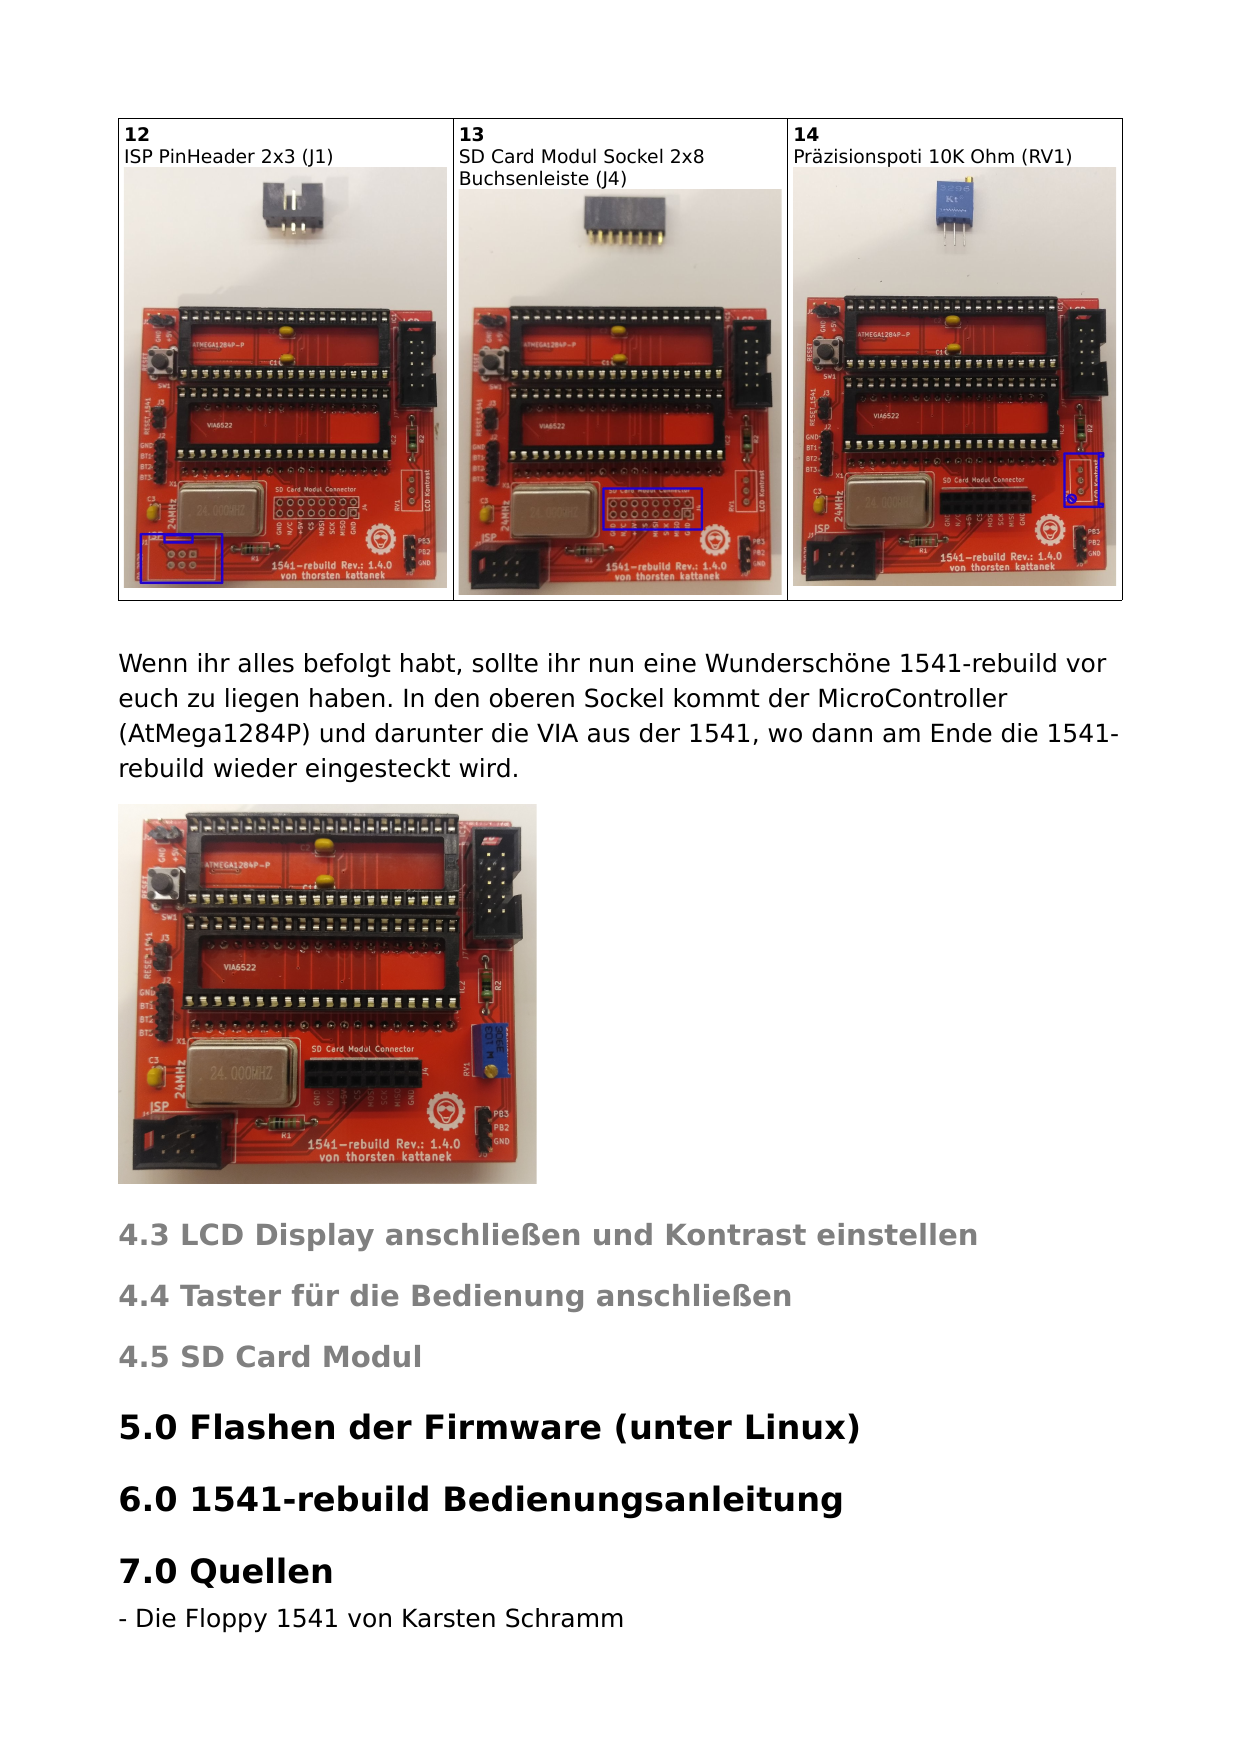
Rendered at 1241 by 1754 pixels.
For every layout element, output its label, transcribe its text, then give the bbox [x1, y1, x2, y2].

subtitle 6.0 1541-rebuild Bedienungsanleitung [118, 1480, 1122, 1519]
picture [458, 189, 782, 595]
table_cell 13 SD Card Modul Sockel 2x8 Buchsenleiste (J4) [454, 119, 787, 600]
text Wenn ihr alles befolgt habt, sollte ihr nun eine Wunderschöne 1541-rebuild vor euch zu liegen haben. In den oberen Sockel kommt der MicroController (AtMega1284P) und darunter die VIA aus der 1541, wo dann am Ende die 1541-rebuild wieder eingesteckt wird. [118, 650, 1122, 784]
picture [118, 804, 537, 1184]
subtitle 4.5 SD Card Modul [118, 1341, 1122, 1374]
picture [123, 167, 447, 588]
text - Die Floppy 1541 von Karsten Schramm [118, 1604, 1122, 1633]
subtitle 5.0 Flashen der Firmware (unter Linux) [118, 1408, 1122, 1447]
table_cell 14 Präzisionspoti 10K Ohm (RV1) [788, 119, 1122, 600]
subtitle 4.4 Taster für die Bedienung anschließen [118, 1279, 1122, 1313]
table_cell 12 ISP PinHeader 2x3 (J1) [119, 119, 453, 600]
picture [793, 167, 1117, 586]
subtitle 4.3 LCD Display anschließen und Kontrast einstellen [118, 1218, 1122, 1252]
subtitle 7.0 Quellen [118, 1553, 1122, 1592]
